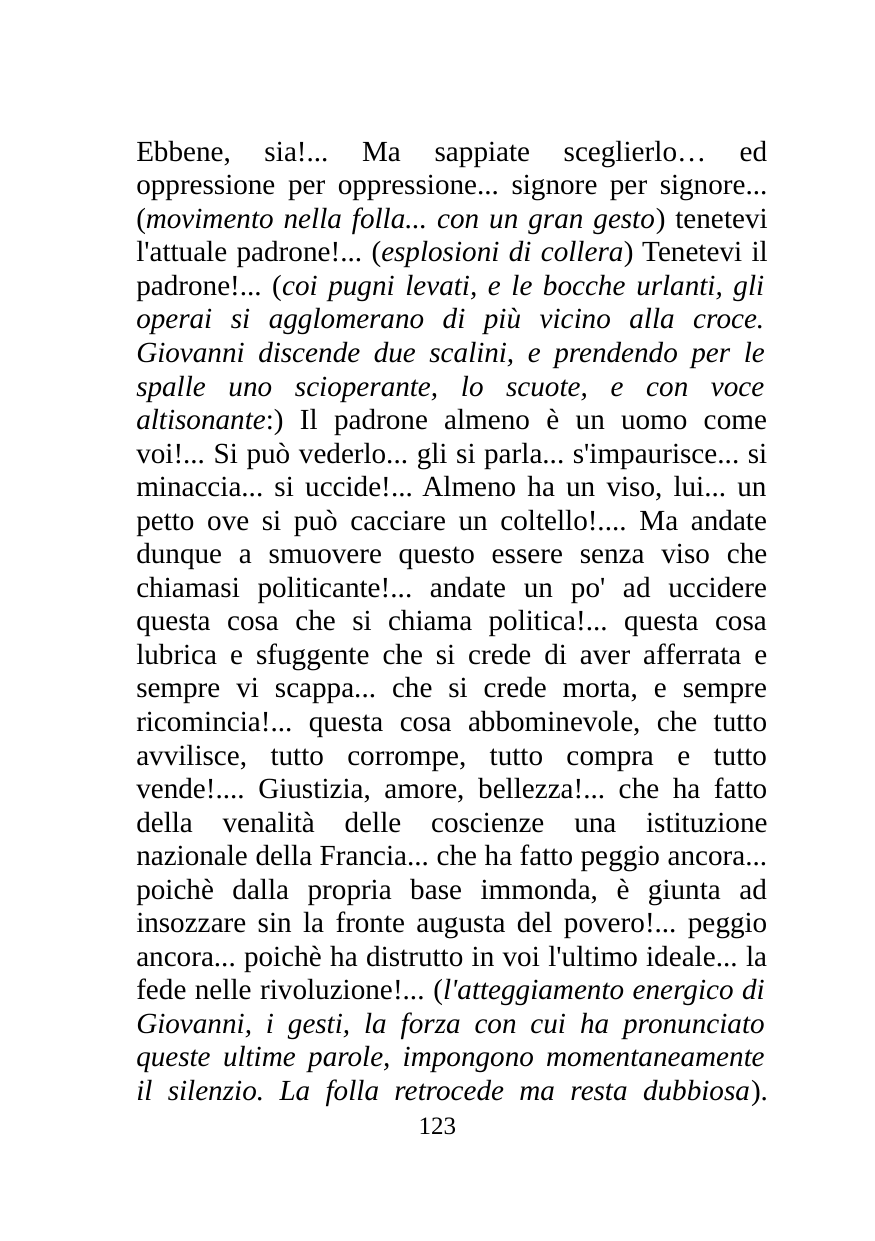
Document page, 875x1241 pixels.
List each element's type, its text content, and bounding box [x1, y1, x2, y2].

text Ebbene, sia!... Ma sappiate sceglierlo… ed oppressione per oppressione... signore per signore... (movimento nella folla... con un gran gesto) tenetevi l'attuale padrone!... (esplosioni di collera) Tenetevi il padrone!... (coi pugni levati, e le bocche urlanti, gli operai si agglomerano di più vicino alla croce. Giovanni discende due scalini, e prendendo per le spalle uno scioperante, lo scuote, e con voce altisonante:) Il padrone almeno è un uomo come voi!... Si può vederlo... gli si parla... s'impaurisce... si minaccia... si uccide!... Almeno ha un viso, lui... un petto ove si può cacciare un coltello!.... Ma andate dunque a smuovere questo essere senza viso che chiamasi politicante!... andate un po' ad uccidere questa cosa che si chiama politica!... questa cosa lubrica e sfuggente che si crede di aver afferrata e sempre vi scappa... che si crede morta, e sempre ricomincia!... questa cosa abbominevole, che tutto avvilisce, tutto corrompe, tutto compra e tutto vende!.... Giustizia, amore, bellezza!... che ha fatto della venalità delle coscienze una istituzione nazionale della Francia... che ha fatto peggio ancora... poichè dalla propria base immonda, è giunta ad insozzare sin la fronte augusta del povero!... peggio ancora... poichè ha distrutto in voi l'ultimo ideale... la fede nelle rivoluzione!... (l'atteggiamento energico di Giovanni, i gesti, la forza con cui ha pronunciato queste ultime parole, impongono momentaneamente il silenzio. La folla retrocede ma resta dubbiosa). [106, 134, 768, 1107]
